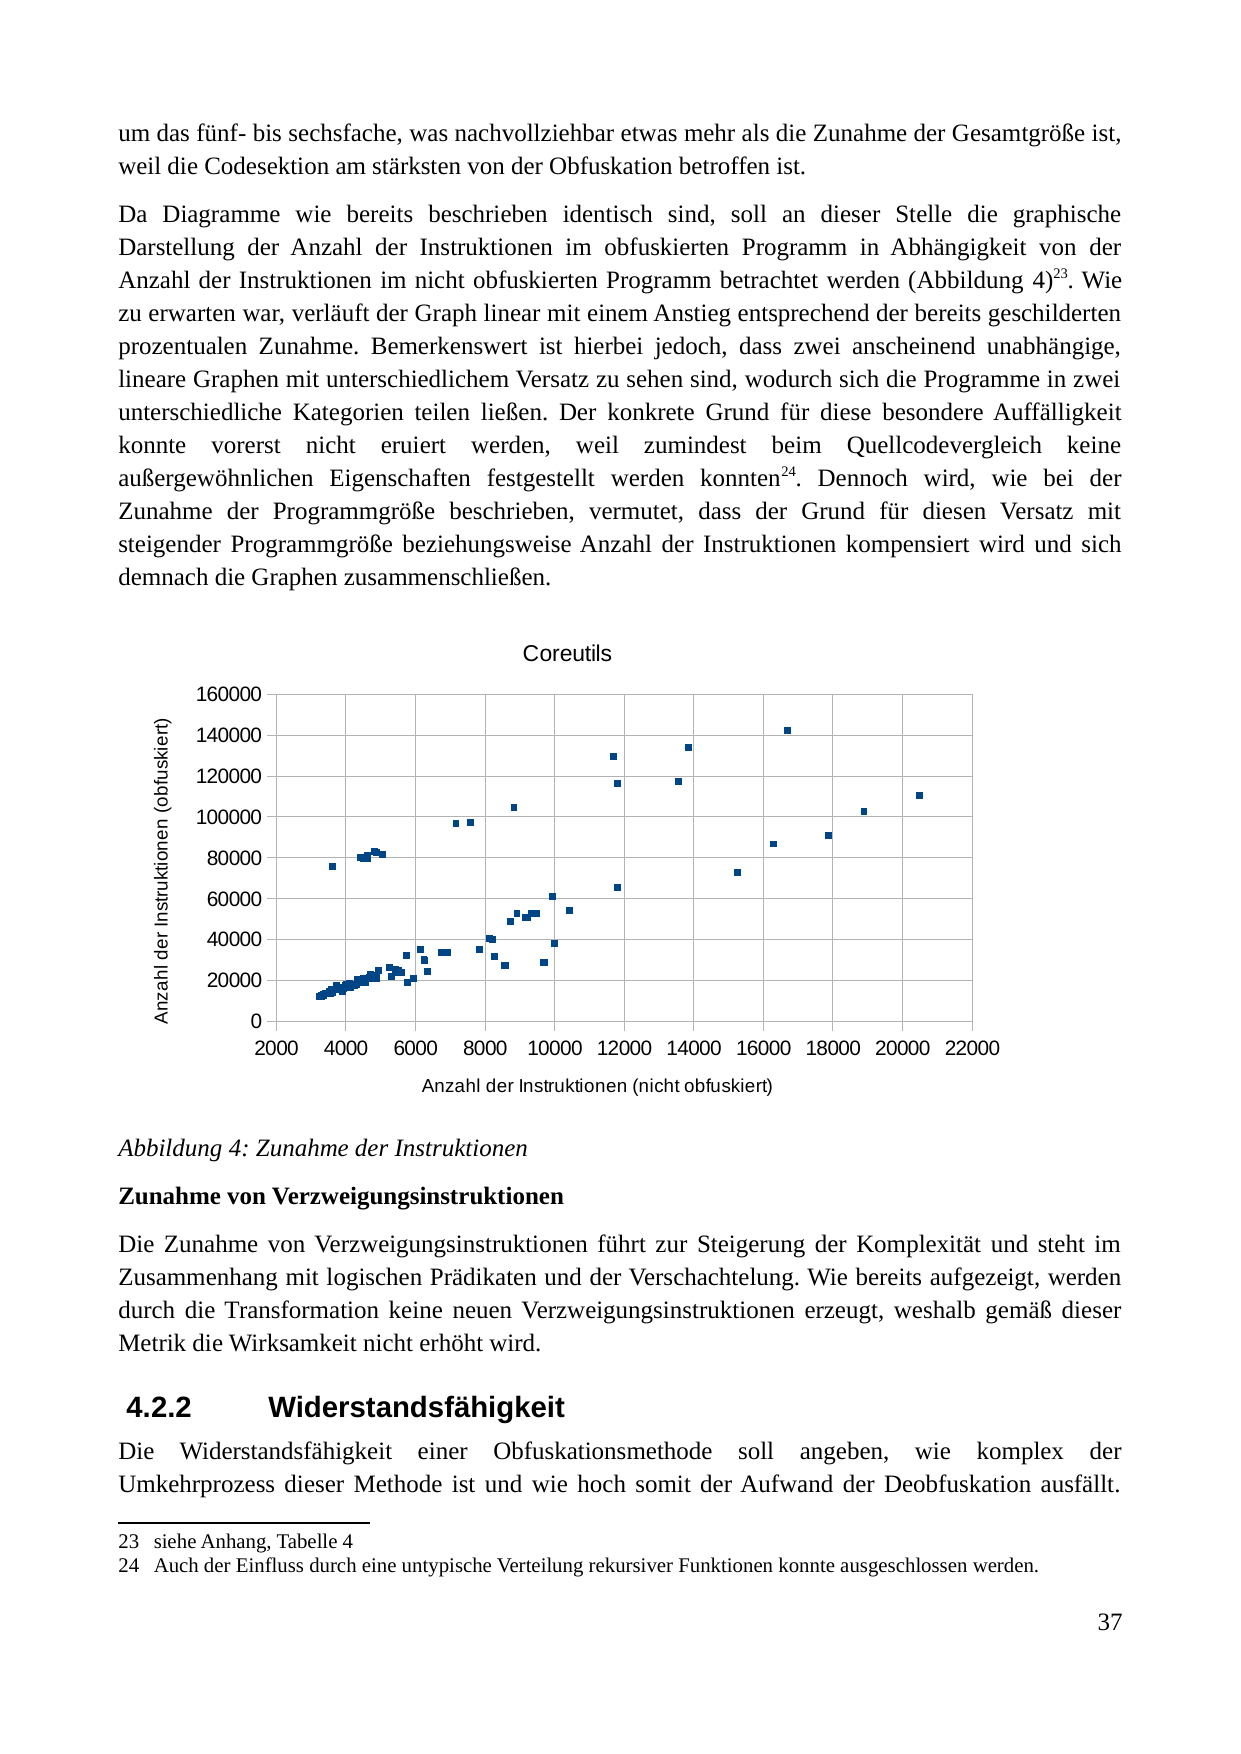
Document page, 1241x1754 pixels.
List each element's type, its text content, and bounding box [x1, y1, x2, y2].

text Abbildung 4: Zunahme der Instruktionen [118, 1128, 1018, 1162]
text um das fünf- bis sechsfache, was nachvollziehbar etwas mehr als die Zunahme der Gesamtgröße ist, weil die Codesektion am stärksten von der Obfuskation betroffen ist. [118, 118, 1122, 180]
text Zunahme von Verzweigungsinstruktionen [118, 1181, 1122, 1210]
text siehe Anhang, Tabelle 4 [118, 1529, 1122, 1553]
text Die Widerstandsfähigkeit einer Obfuskationsmethode soll angeben, wie komplex der Umkehrprozess dieser Methode ist und wie hoch somit der Aufwand der Deobfuskation ausfällt. [118, 1436, 1122, 1498]
text Da Diagramme wie bereits beschrieben identisch sind, soll an dieser Stelle die graphische Darstellung der Anzahl der Instruktionen im obfuskierten Programm in Abhängigkeit von der Anzahl der Instruktionen im nicht obfuskierten Programm betrachtet werden (Abbildung 4). Wie zu erwarten war, verläuft der Graph linear mit einem Anstieg entsprechend der bereits geschilderten prozentualen Zunahme. Bemerkenswert ist hierbei jedoch, dass zwei anscheinend unabhängige, lineare Graphen mit unterschiedlichem Versatz zu sehen sind, wodurch sich die Programme in zwei unterschiedliche Kategorien teilen ließen. Der konkrete Grund für diese besondere Auffälligkeit konnte vorerst nicht eruiert werden, weil zumindest beim Quellcodevergleich keine außergewöhnlichen Eigenschaften festgestellt werden konnten. Dennoch wird, wie bei der Zunahme der Programmgröße beschrieben, vermutet, dass der Grund für diesen Versatz mit steigender Programmgröße beziehungsweise Anzahl der Instruktionen kompensiert wird und sich demnach die Graphen zusammenschließen. [118, 199, 1122, 591]
text Die Zunahme von Verzweigungsinstruktionen führt zur Steigerung der Komplexität und steht im Zusammenhang mit logischen Prädikaten und der Verschachtelung. Wie bereits aufgezeigt, werden durch die Transformation keine neuen Verzweigungsinstruktionen erzeugt, weshalb gemäß dieser Metrik die Wirksamkeit nicht erhöht wird. [118, 1229, 1122, 1356]
text Auch der Einfluss durch eine untypische Verteilung rekursiver Funktionen konnte ausgeschlossen werden. [118, 1553, 1122, 1577]
subtitle Widerstandsfähigkeit [118, 1390, 1122, 1424]
